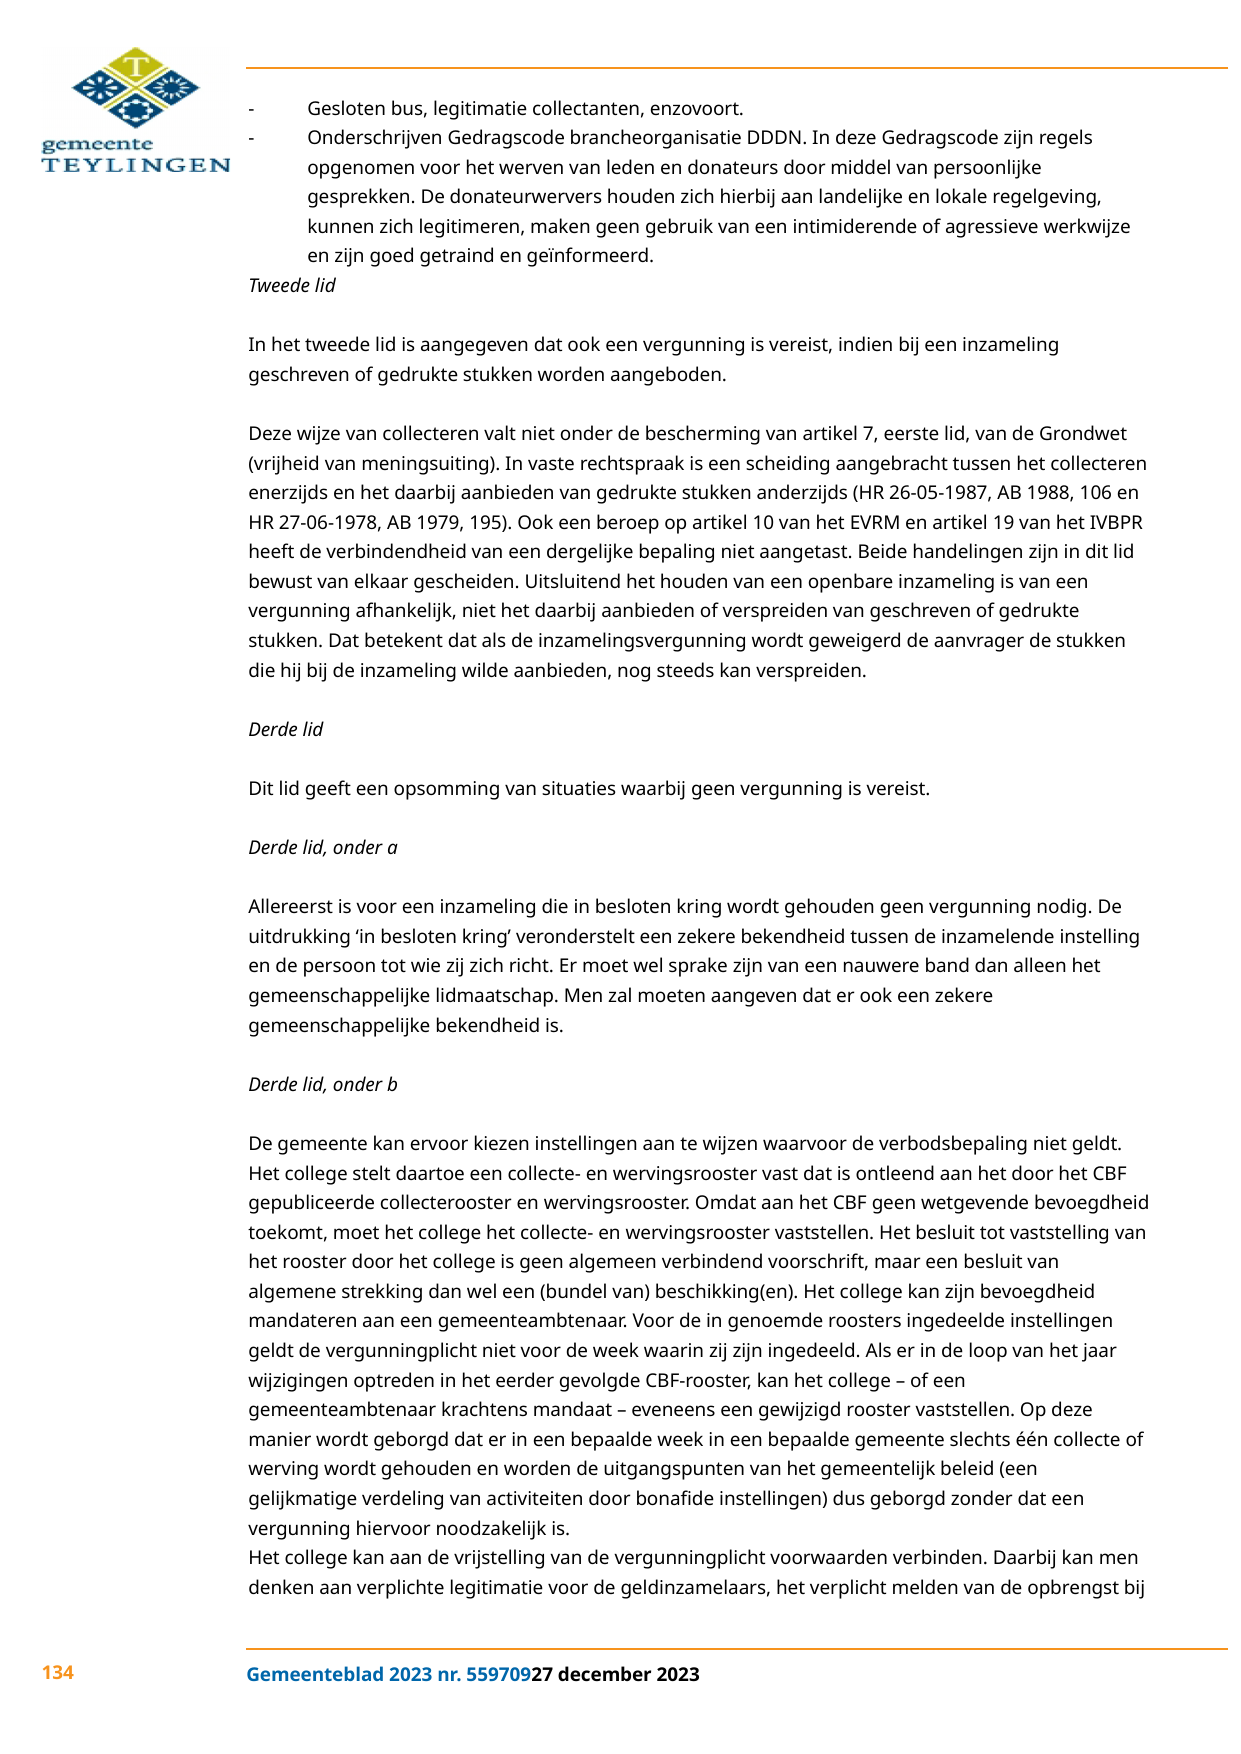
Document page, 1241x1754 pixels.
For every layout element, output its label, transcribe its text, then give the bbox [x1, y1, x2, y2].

list Onderschrijven Gedragscode brancheorganisatie DDDN. In deze Gedragscode zijn regels opgenomen voor het werven van leden en donateurs door middel van persoonlijke gesprekken. De donateurwervers houden zich hierbij aan landelijke en lokale regelgeving, kunnen zich legitimeren, maken geen gebruik van een intimiderende of agressieve werkwijze en zijn goed getraind en geïnformeerd. [248, 124, 1152, 268]
text Dit lid geeft een opsomming van situaties waarbij geen vergunning is vereist. [248, 775, 1152, 801]
text Tweede lid [248, 272, 1152, 298]
text Deze wijze van collecteren valt niet onder de bescherming van artikel 7, eerste lid, van de Grondwet (vrijheid van meningsuiting). In vaste rechtspraak is een scheiding aangebracht tussen het collecteren enerzijds en het daarbij aanbieden van gedrukte stukken anderzijds (HR 26-05-1987, AB 1988, 106 en HR 27-06-1978, AB 1979, 195). Ook een beroep op artikel 10 van het EVRM en artikel 19 van het IVBPR heeft de verbindendheid van een dergelijke bepaling niet aangetast. Beide handelingen zijn in dit lid bewust van elkaar gescheiden. Uitsluitend het houden van een openbare inzameling is van een vergunning afhankelijk, niet het daarbij aanbieden of verspreiden van geschreven of gedrukte stukken. Dat betekent dat als de inzamelingsvergunning wordt geweigerd de aanvrager de stukken die hij bij de inzameling wilde aanbieden, nog steeds kan verspreiden. [248, 420, 1152, 683]
text Allereerst is voor een inzameling die in besloten kring wordt gehouden geen vergunning nodig. De uitdrukking ‘in besloten kring’ veronderstelt een zekere bekendheid tussen de inzamelende instelling en de persoon tot wie zij zich richt. Er moet wel sprake zijn van een nauwere band dan alleen het gemeenschappelijke lidmaatschap. Men zal moeten aangeven dat er ook een zekere gemeenschappelijke bekendheid is. [248, 893, 1152, 1038]
text Het college kan aan de vrijstelling van de vergunningplicht voorwaarden verbinden. Daarbij kan men denken aan verplichte legitimatie voor de geldinzamelaars, het verplicht melden van de opbrengst bij [248, 1544, 1152, 1600]
text Derde lid, onder b [248, 1071, 1152, 1097]
list Gesloten bus, legitimatie collectanten, enzovoort. [248, 95, 1152, 121]
text De gemeente kan ervoor kiezen instellingen aan te wijzen waarvoor de verbodsbepaling niet geldt. Het college stelt daartoe een collecte- en wervingsrooster vast dat is ontleend aan het door het CBF gepubliceerde collecterooster en wervingsrooster. Omdat aan het CBF geen wetgevende bevoegdheid toekomt, moet het college het collecte- en wervingsrooster vaststellen. Het besluit tot vaststelling van het rooster door het college is geen algemeen verbindend voorschrift, maar een besluit van algemene strekking dan wel een (bundel van) beschikking(en). Het college kan zijn bevoegdheid mandateren aan een gemeenteambtenaar. Voor de in genoemde roosters ingedeelde instellingen geldt de vergunningplicht niet voor de week waarin zij zijn ingedeeld. Als er in de loop van het jaar wijzigingen optreden in het eerder gevolgde CBF-rooster, kan het college – of een gemeenteambtenaar krachtens mandaat – eveneens een gewijzigd rooster vaststellen. Op deze manier wordt geborgd dat er in een bepaalde week in een bepaalde gemeente slechts één collecte of werving wordt gehouden en worden de uitgangspunten van het gemeentelijk beleid (een gelijkmatige verdeling van activiteiten door bonafide instellingen) dus geborgd zonder dat een vergunning hiervoor noodzakelijk is. [248, 1130, 1152, 1541]
text Derde lid, onder a [248, 834, 1152, 860]
text Derde lid [248, 716, 1152, 742]
text In het tweede lid is aangegeven dat ook een vergunning is vereist, indien bij een inzameling geschreven of gedrukte stukken worden aangeboden. [248, 331, 1152, 387]
picture [41, 47, 231, 172]
